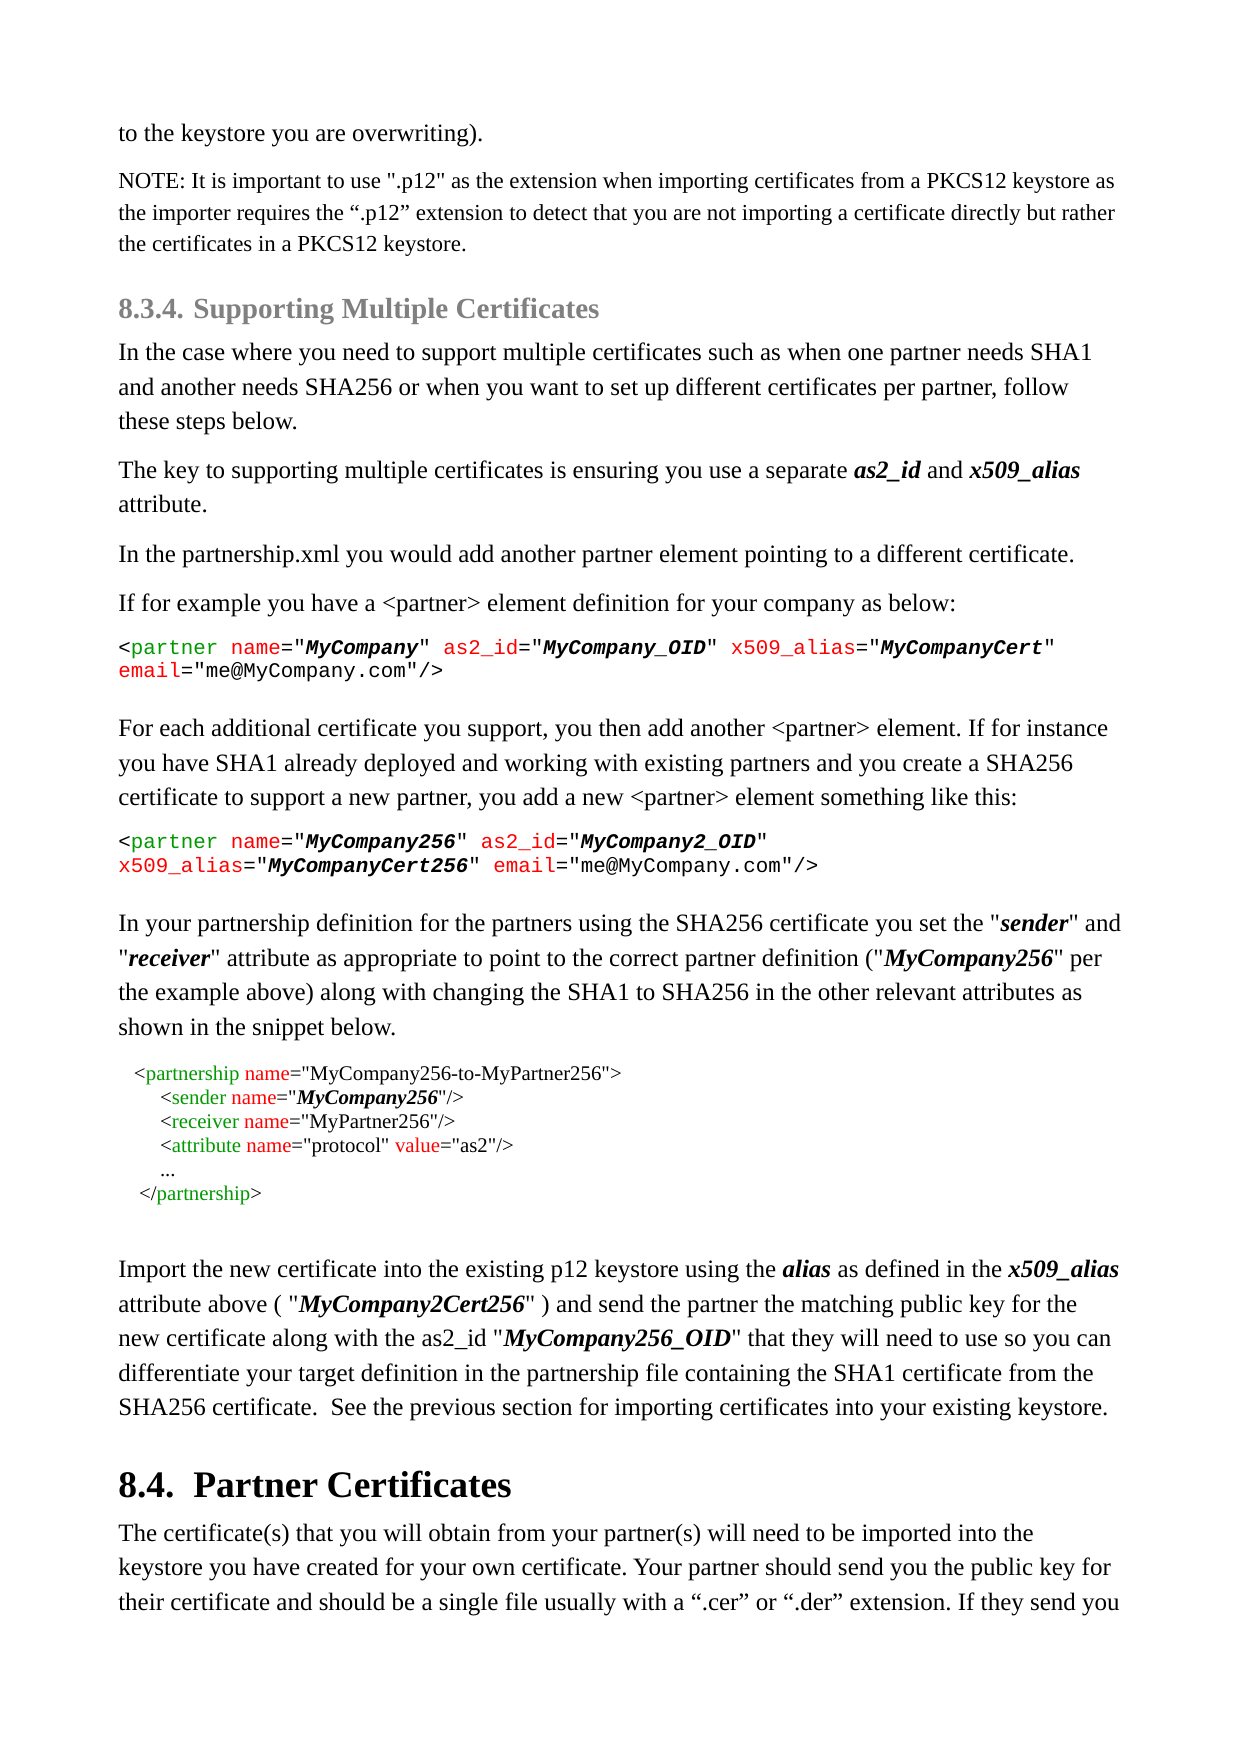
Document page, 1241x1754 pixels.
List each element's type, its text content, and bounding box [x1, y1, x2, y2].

text In the partnership.xml you would add another partner element pointing to a different certificate. [118, 539, 1122, 567]
text <partner name="MyCompany256" as2_id="MyCompany2_OID" x509_alias="MyCompanyCert256" email="me@MyCompany.com"/> [118, 832, 1122, 879]
text <sender name="MyCompany256"/> [118, 1085, 1122, 1109]
text The key to supporting multiple certificates is ensuring you use a separate as2_id and x509_alias attribute. [118, 455, 1122, 518]
text The certificate(s) that you will obtain from your partner(s) will need to be imported into the keystore you have created for your own certificate. Your partner should send you the public key for their certificate and should be a single file usually with a “.cer” or “.der” extension. If they send you [118, 1518, 1122, 1615]
text Import the new certificate into the existing p12 keystore using the alias as defined in the x509_alias attribute above ( "MyCompany2Cert256" ) and send the partner the matching public key for the new certificate along with the as2_id "MyCompany256_OID" that they will need to use so you can differentiate your target definition in the partnership file containing the SHA1 certificate from the SHA256 certificate. See the previous section for importing certificates into your existing keystore. [118, 1254, 1122, 1421]
text </partnership> [118, 1181, 1122, 1205]
text <receiver name="MyPartner256"/> [118, 1109, 1122, 1133]
subtitle Partner Certificates [118, 1462, 1122, 1505]
text In the case where you need to support multiple certificates such as when one partner needs SHA1 and another needs SHA256 or when you want to set up different certificates per partner, follow these steps below. [118, 337, 1122, 435]
text ... [118, 1157, 1122, 1181]
subtitle Supporting Multiple Certificates [118, 291, 1122, 324]
text to the keystore you are overwriting). [118, 118, 1122, 147]
text NOTE: It is important to use ".p12" as the extension when importing certificates from a PKCS12 keystore as the importer requires the “.p12” extension to detect that you are not importing a certificate directly but rather the certificates in a PKCS12 keystore. [118, 167, 1122, 257]
text <partner name="MyCompany" as2_id="MyCompany_OID" x509_alias="MyCompanyCert" email="me@MyCompany.com"/> [118, 637, 1122, 684]
text <partnership name="MyCompany256-to-MyPartner256"> [118, 1061, 1122, 1085]
text If for example you have a <partner> element definition for your company as below: [118, 588, 1122, 616]
text In your partnership definition for the partners using the SHA256 certificate you set the "sender" and "receiver" attribute as appropriate to point to the correct partner definition ("MyCompany256" per the example above) along with changing the SHA1 to SHA256 in the other relevant attributes as shown in the snippet below. [118, 908, 1122, 1041]
text <attribute name="protocol" value="as2"/> [118, 1133, 1122, 1157]
text For each additional certificate you support, you then add another <partner> element. If for instance you have SHA1 already deployed and working with existing partners and you create a SHA256 certificate to support a new partner, you add a new <partner> element something like this: [118, 713, 1122, 811]
